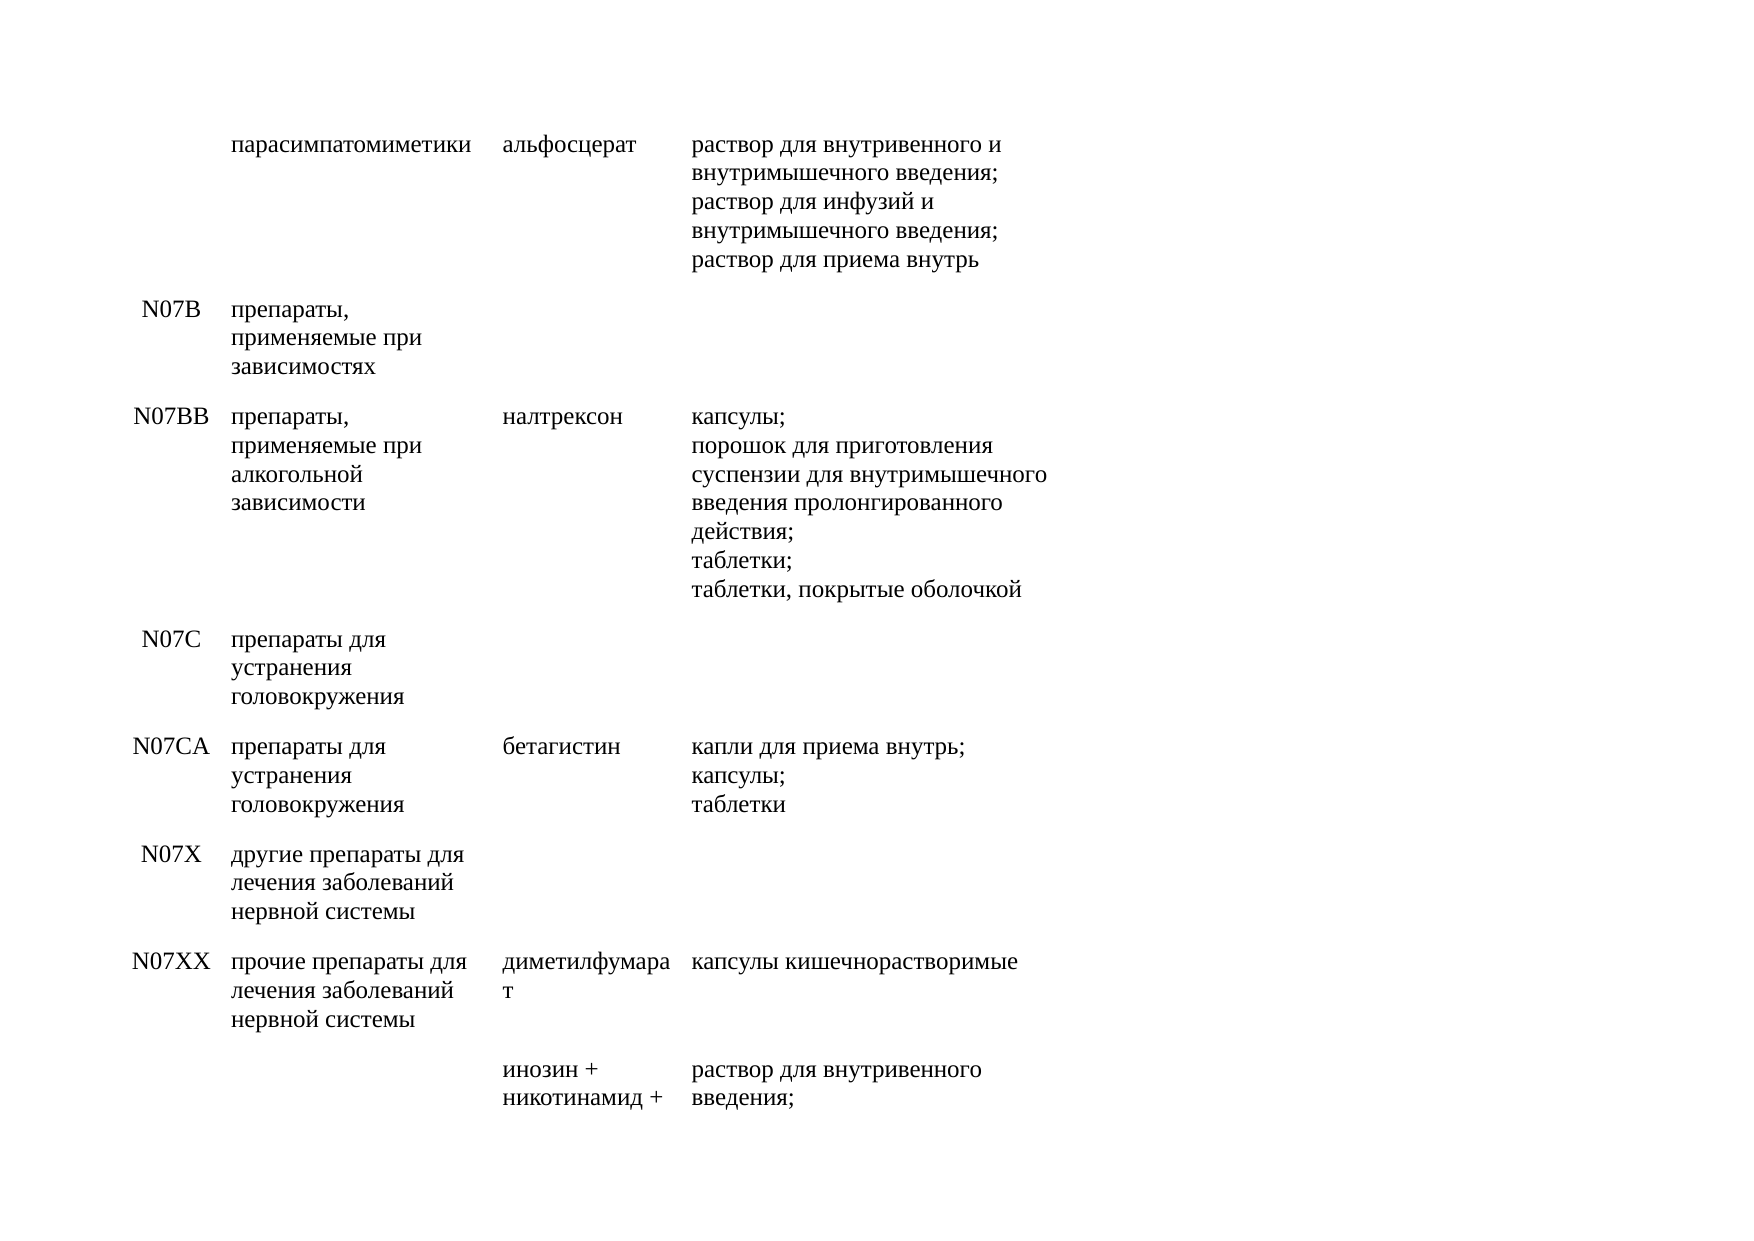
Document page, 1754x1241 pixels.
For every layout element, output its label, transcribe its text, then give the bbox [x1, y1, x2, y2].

table_cell капсулы; порошок для приготовления суспензии для внутримышечного введения пролонгированного действия; таблетки; таблетки, покрытые оболочкой [685, 391, 1063, 613]
table_cell [118, 118, 224, 283]
table_cell N07X [118, 828, 224, 936]
table_cell [685, 283, 1063, 391]
table_cell препараты для устранения головокружения [224, 721, 496, 828]
table_cell N07CA [118, 721, 224, 828]
table_cell N07XX [118, 936, 224, 1043]
table_cell [685, 828, 1063, 936]
table_cell капли для приема внутрь; капсулы; таблетки [685, 721, 1063, 828]
table_cell налтрексон [496, 391, 685, 613]
table_cell другие препараты для лечения заболеваний нервной системы [224, 828, 496, 936]
table_cell диметилфумарат [496, 936, 685, 1043]
table_cell инозин + никотинамид + [496, 1043, 685, 1122]
table_cell [496, 283, 685, 391]
table_cell [118, 1043, 224, 1122]
table_cell N07C [118, 613, 224, 721]
table_cell альфосцерат [496, 118, 685, 283]
table_cell препараты для устранения головокружения [224, 613, 496, 721]
table_cell раствор для внутривенного и внутримышечного введения; раствор для инфузий и внутримышечного введения; раствор для приема внутрь [685, 118, 1063, 283]
table_cell прочие препараты для лечения заболеваний нервной системы [224, 936, 496, 1043]
table_cell парасимпатомиметики [224, 118, 496, 283]
table_cell N07B [118, 283, 224, 391]
table_cell капсулы кишечнорастворимые [685, 936, 1063, 1043]
table_cell [224, 1043, 496, 1122]
table_cell N07BB [118, 391, 224, 613]
table_cell [496, 613, 685, 721]
table_cell [496, 828, 685, 936]
table_cell препараты, применяемые при алкогольной зависимости [224, 391, 496, 613]
table_cell препараты, применяемые при зависимостях [224, 283, 496, 391]
table_cell [685, 613, 1063, 721]
table_cell раствор для внутривенного введения; [685, 1043, 1063, 1122]
table_cell бетагистин [496, 721, 685, 828]
